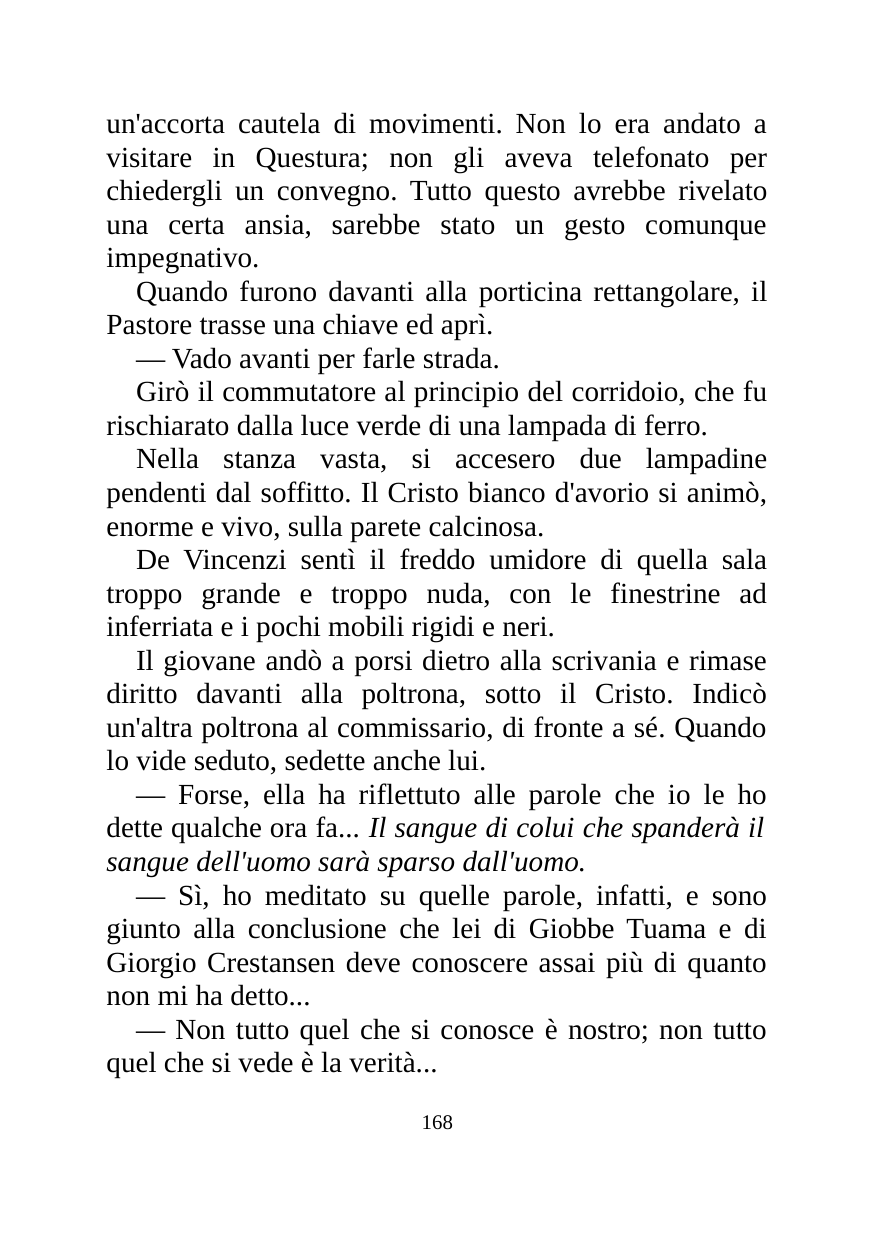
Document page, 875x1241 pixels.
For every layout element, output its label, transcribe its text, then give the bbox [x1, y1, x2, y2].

text Quando furono davanti alla porticina rettangolare, il Pastore trasse una chiave ed aprì. [106, 274, 768, 341]
text — Vado avanti per farle strada. [106, 341, 768, 374]
text un'accorta cautela di movimenti. Non lo era andato a visitare in Questura; non gli aveva telefonato per chiedergli un convegno. Tutto questo avrebbe rivelato una certa ansia, sarebbe stato un gesto comunque impegnativo. [106, 106, 768, 274]
text Il giovane andò a porsi dietro alla scrivania e rimase diritto davanti alla poltrona, sotto il Cristo. Indicò un'altra poltrona al commissario, di fronte a sé. Quando lo vide seduto, sedette anche lui. [106, 643, 768, 777]
text — Sì, ho meditato su quelle parole, infatti, e sono giunto alla conclusione che lei di Giobbe Tuama e di Giorgio Crestansen deve conoscere assai più di quanto non mi ha detto... [106, 878, 768, 1012]
text — Non tutto quel che si conosce è nostro; non tutto quel che si vede è la verità... [106, 1012, 768, 1079]
text Nella stanza vasta, si accesero due lampadine pendenti dal soffitto. Il Cristo bianco d'avorio si animò, enorme e vivo, sulla parete calcinosa. [106, 442, 768, 542]
text De Vincenzi sentì il freddo umidore di quella sala troppo grande e troppo nuda, con le finestrine ad inferriata e i pochi mobili rigidi e neri. [106, 542, 768, 643]
text Girò il commutatore al principio del corridoio, che fu rischiarato dalla luce verde di una lampada di ferro. [106, 374, 768, 442]
text — Forse, ella ha riflettuto alle parole che io le ho dette qualche ora fa... Il sangue di colui che spanderà il sangue dell'uomo sarà sparso dall'uomo. [106, 777, 768, 878]
